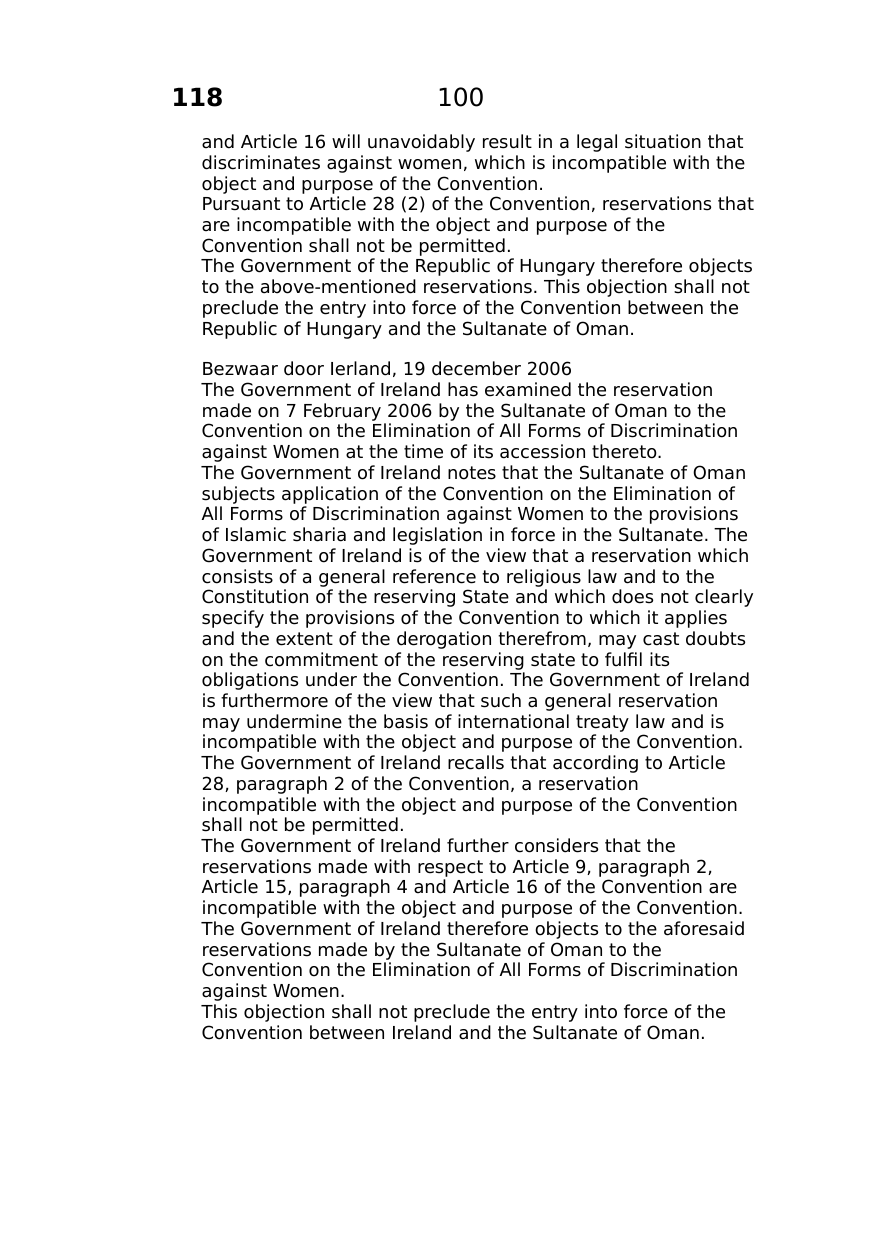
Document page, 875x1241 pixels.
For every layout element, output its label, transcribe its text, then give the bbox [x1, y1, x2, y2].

text The Government of Ireland has examined the reservation made on 7 February 2006 by the Sultanate of Oman to the Convention on the Elimination of All Forms of Discrimination against Women at the time of its accession thereto. [201, 380, 756, 463]
text This objection shall not preclude the entry into force of the Convention between Ireland and the Sultanate of Oman. [201, 1002, 756, 1043]
text The Government of Ireland notes that the Sultanate of Oman subjects application of the Convention on the Elimination of All Forms of Discrimination against Women to the provisions of Islamic sharia and legislation in force in the Sultanate. The Government of Ireland is of the view that a reservation which consists of a general reference to religious law and to the Constitution of the reserving State and which does not clearly specify the provisions of the Convention to which it applies and the extent of the derogation therefrom, may cast doubts on the commitment of the reserving state to fulfil its obligations under the Convention. The Government of Ireland is furthermore of the view that such a general reservation may undermine the basis of international treaty law and is incompatible with the object and purpose of the Convention. The Government of Ireland recalls that according to Article 28, paragraph 2 of the Convention, a reservation incompatible with the object and purpose of the Convention shall not be permitted. [201, 463, 756, 836]
text The Government of Ireland therefore objects to the aforesaid reservations made by the Sultanate of Oman to the Convention on the Elimination of All Forms of Discrimination against Women. [201, 919, 756, 1002]
text The Government of the Republic of Hungary therefore objects to the above-mentioned reservations. This objection shall not preclude the entry into force of the Convention between the Republic of Hungary and the Sultanate of Oman. [201, 256, 756, 339]
text Bezwaar door Ierland, 19 december 2006 [201, 359, 756, 380]
text The Government of Ireland further considers that the reservations made with respect to Article 9, paragraph 2, Article 15, paragraph 4 and Article 16 of the Convention are incompatible with the object and purpose of the Convention. [201, 836, 756, 919]
text and Article 16 will unavoidably result in a legal situation that discriminates against women, which is incompatible with the object and purpose of the Convention. [201, 132, 756, 194]
text Pursuant to Article 28 (2) of the Convention, reservations that are incompatible with the object and purpose of the Convention shall not be permitted. [201, 194, 756, 256]
